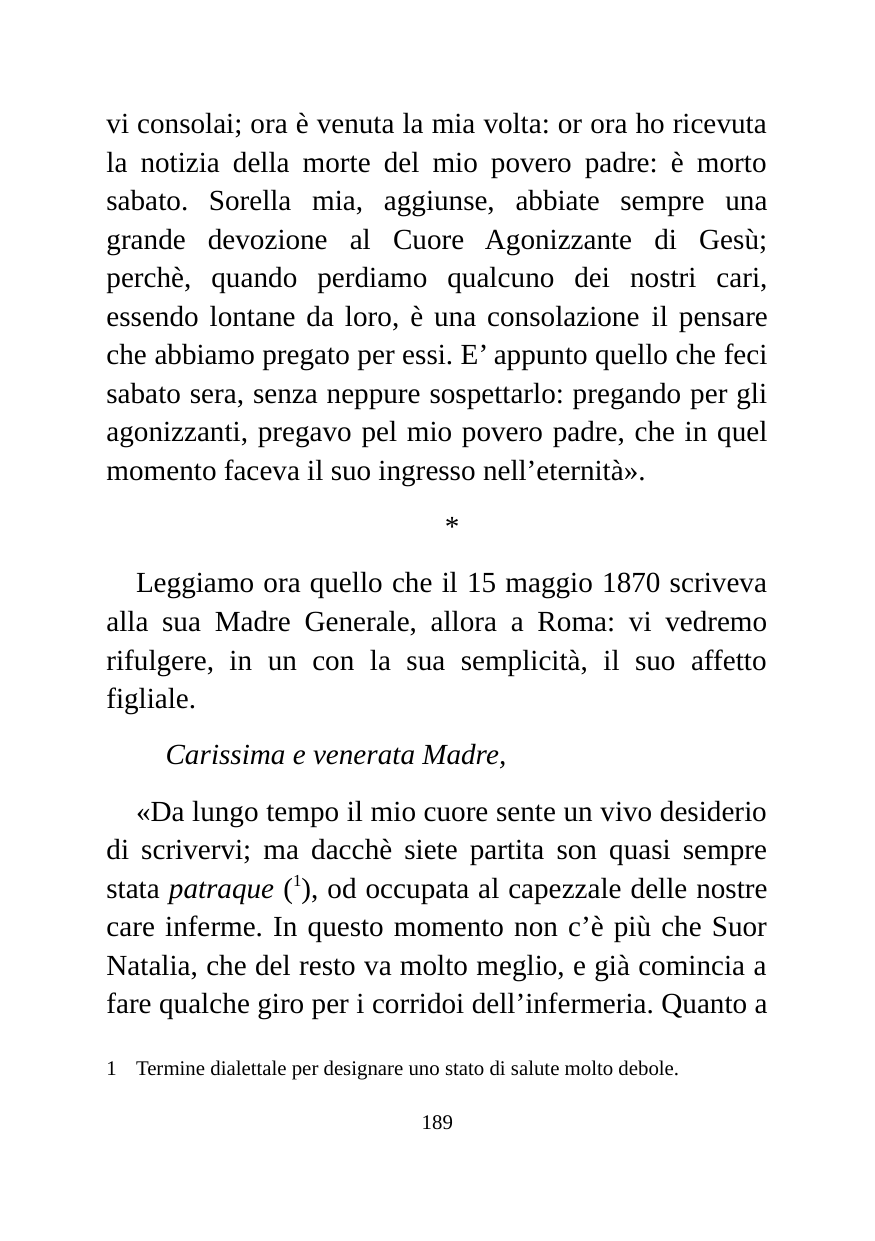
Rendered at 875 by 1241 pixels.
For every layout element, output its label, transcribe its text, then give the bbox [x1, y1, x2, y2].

text Termine dialettale per designare uno stato di salute molto debole. [106, 1056, 768, 1080]
text vi consolai; ora è venuta la mia volta: or ora ho ricevuta la notizia della morte del mio povero padre: è morto sabato. Sorella mia, aggiunse, abbiate sempre una grande devozione al Cuore Agonizzante di Gesù; perchè, quando perdiamo qualcuno dei nostri cari, essendo lontane da loro, è una consolazione il pensare che abbiamo pregato per essi. E’ appunto quello che feci sabato sera, senza neppure sospettarlo: pregando per gli agonizzanti, pregavo pel mio povero padre, che in quel momento faceva il suo ingresso nell’eternità». [106, 106, 768, 487]
text «Da lungo tempo il mio cuore sente un vivo desiderio di scrivervi; ma dacchè siete partita son quasi sempre stata patraque (), od occupata al capezzale delle nostre care inferme. In questo momento non c’è più che Suor Natalia, che del resto va molto meglio, e già comincia a fare qualche giro per i corridoi dell’infermeria. Quanto a [106, 794, 768, 1020]
text Leggiamo ora quello che il 15 maggio 1870 scriveva alla sua Madre Generale, allora a Roma: vi vedremo rifulgere, in un con la sua semplicità, il suo affetto figliale. [106, 566, 768, 715]
text * [106, 509, 768, 543]
text Carissima e venerata Madre, [106, 737, 768, 771]
